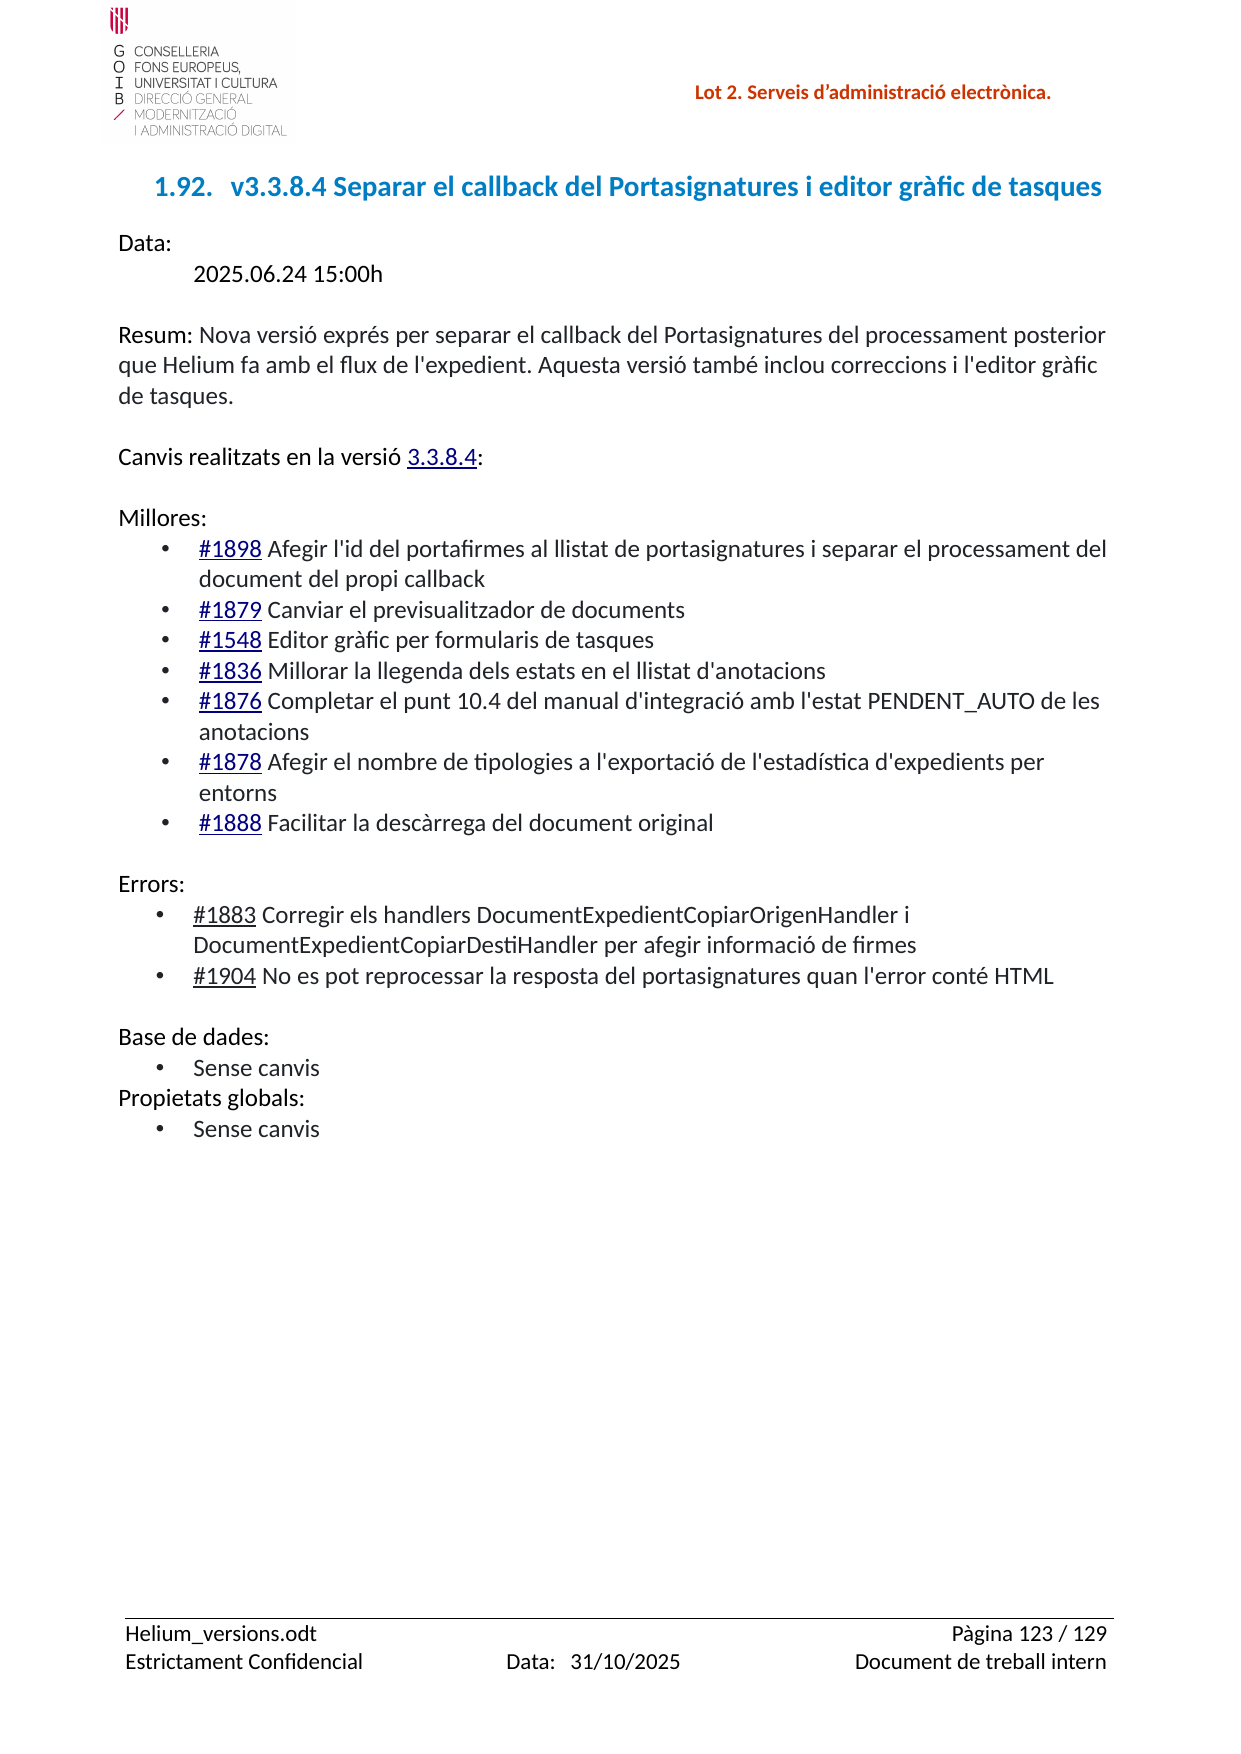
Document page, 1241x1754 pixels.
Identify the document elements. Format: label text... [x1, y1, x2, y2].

text Canvis realitzats en la versió 3.3.8.4: [118, 441, 1122, 472]
picture [100, 0, 297, 144]
text Base de dades: [118, 1021, 1122, 1052]
list #1883 Corregir els handlers DocumentExpedientCopiarOrigenHandler i DocumentExpedientCopiarDestiHandler per afegir informació de firmes [156, 899, 1122, 960]
subtitle v3.3.8.4 Separar el callback del Portasignatures i editor gràfic de tasques [153, 168, 1122, 204]
text Propietats globals: [118, 1082, 1122, 1113]
text Millores: [118, 502, 1122, 533]
list #1876 Completar el punt 10.4 del manual d'integració amb l'estat PENDENT_AUTO de les anotacions [161, 685, 1122, 746]
list #1904 No es pot reprocessar la resposta del portasignatures quan l'error conté HTML [156, 960, 1122, 991]
list #1836 Millorar la llegenda dels estats en el llistat d'anotacions [161, 655, 1122, 685]
text Data: [118, 228, 1122, 258]
text 2025.06.24 15:00h [118, 258, 1122, 289]
text Errors: [118, 868, 1122, 899]
list #1878 Afegir el nombre de tipologies a l'exportació de l'estadística d'expedients per entorns [161, 746, 1122, 807]
list Sense canvis [156, 1052, 1122, 1082]
list #1888 Facilitar la descàrrega del document original [161, 807, 1122, 838]
list #1548 Editor gràfic per formularis de tasques [161, 624, 1122, 655]
list Sense canvis [156, 1113, 1122, 1143]
list #1898 Afegir l'id del portafirmes al llistat de portasignatures i separar el processament del document del propi callback [161, 533, 1122, 594]
list #1879 Canviar el previsualitzador de documents [161, 594, 1122, 624]
text Resum: Nova versió exprés per separar el callback del Portasignatures del processament posterior que Helium fa amb el flux de l'expedient. Aquesta versió també inclou correccions i l'editor gràfic de tasques. [118, 319, 1122, 411]
